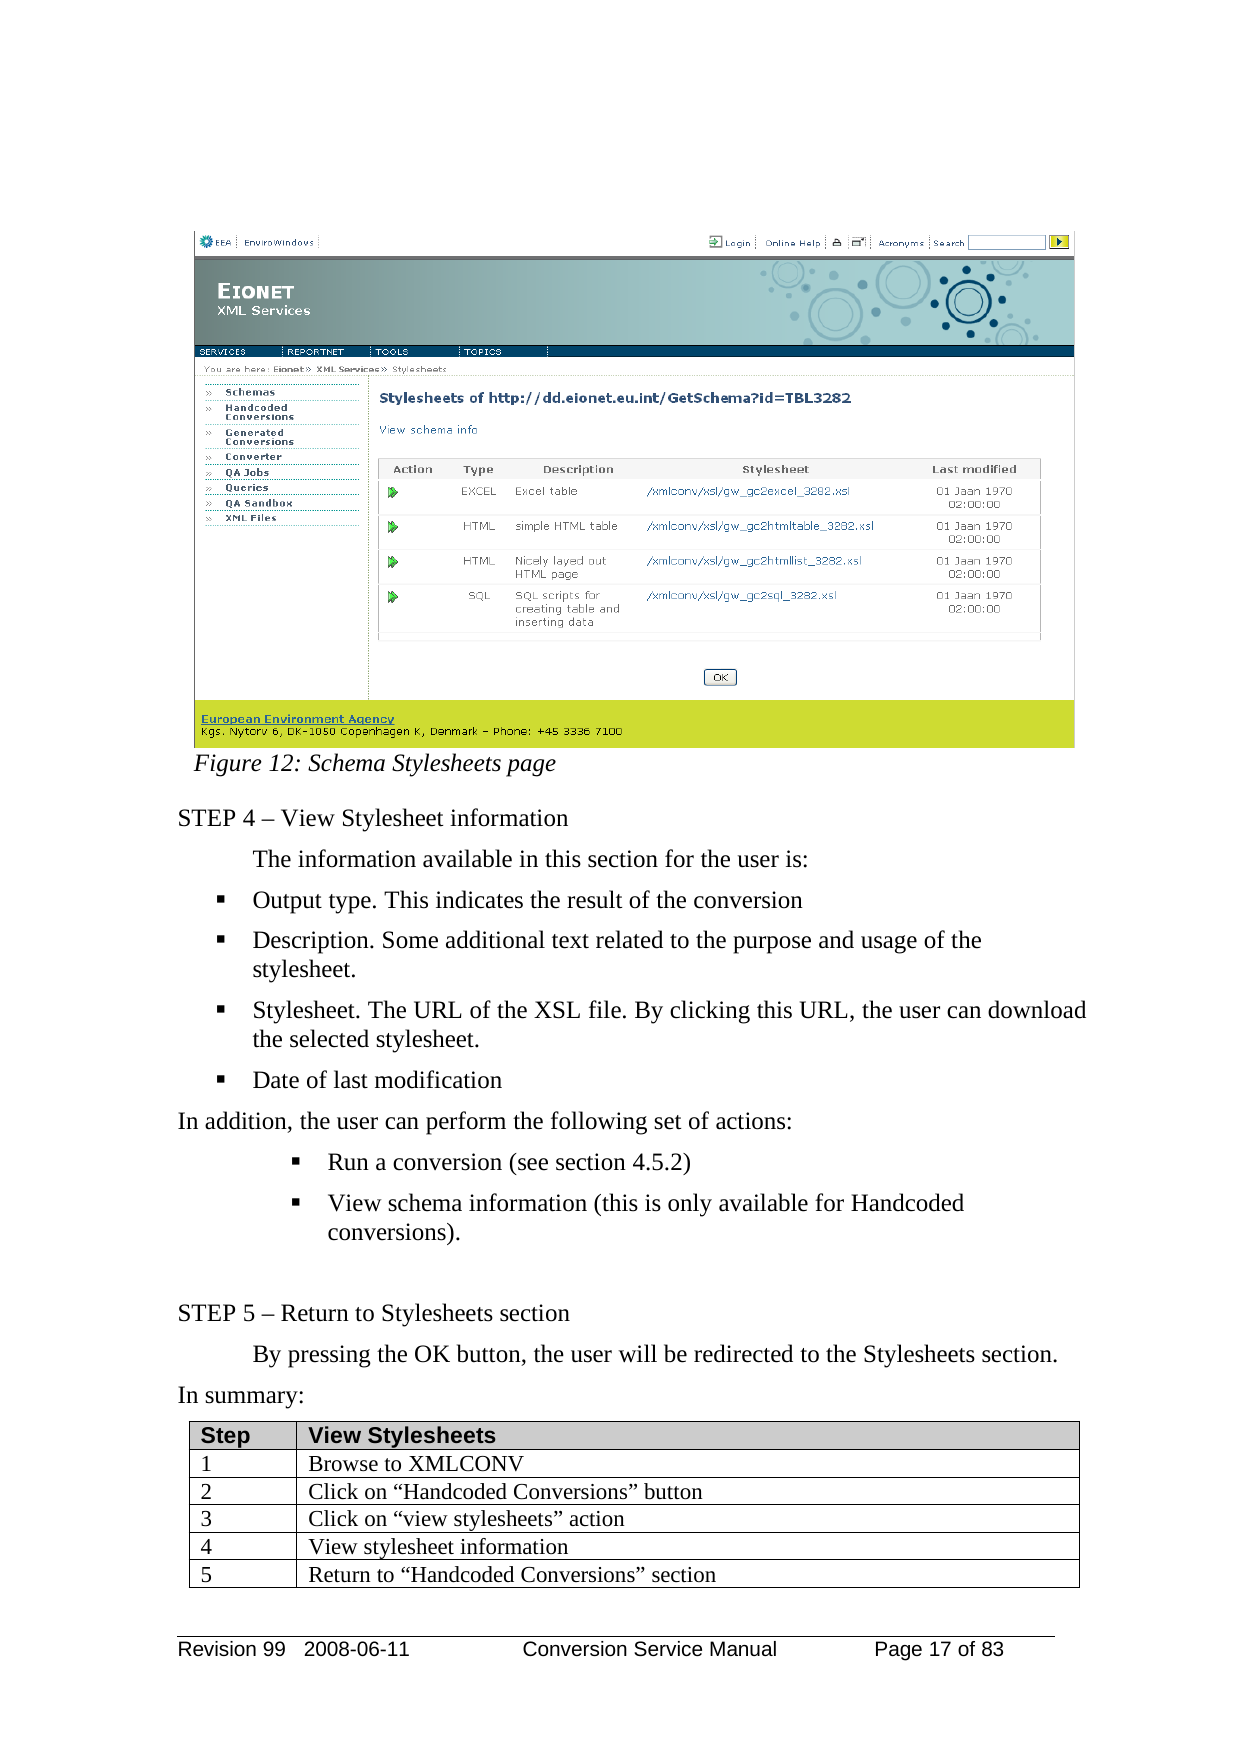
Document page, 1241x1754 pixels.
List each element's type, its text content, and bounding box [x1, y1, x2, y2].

list Date of last modification [215, 1065, 1092, 1094]
text In addition, the user can perform the following set of actions: [177, 1106, 1092, 1135]
text Figure 12: Schema Stylesheets page [194, 748, 1074, 776]
table_cell Click on “view stylesheets” action [297, 1505, 1079, 1532]
table_cell 5 [190, 1560, 296, 1587]
list Run a conversion (see section 4.5.2) [290, 1147, 1092, 1176]
table_cell 2 [190, 1478, 296, 1504]
text By pressing the OK button, the user will be redirected to the Stylesheets section. [177, 1339, 1092, 1368]
list View schema information (this is only available for Handcoded conversions). [290, 1188, 1092, 1246]
list Description. Some additional text related to the purpose and usage of the stylesheet. [215, 925, 1092, 983]
table_header View Stylesheets [297, 1422, 1079, 1449]
text In summary: [177, 1380, 1092, 1409]
table_cell Return to “Handcoded Conversions” section [297, 1560, 1079, 1587]
text The information available in this section for the user is: [177, 844, 1092, 873]
table_cell 3 [190, 1505, 296, 1532]
table_cell Browse to XMLCONV [297, 1450, 1079, 1477]
text Step 5 – Return to Stylesheets section [177, 1298, 1092, 1327]
table_cell Click on “Handcoded Conversions” button [297, 1478, 1079, 1504]
table_cell View stylesheet information [297, 1533, 1079, 1559]
list Stylesheet. The URL of the XSL file. By clicking this URL, the user can download the selected stylesheet. [215, 995, 1092, 1053]
text Step 4 – View Stylesheet information [177, 803, 1092, 832]
table_cell 1 [190, 1450, 296, 1477]
table_header Step [190, 1422, 296, 1449]
table_cell 4 [190, 1533, 296, 1559]
list Output type. This indicates the result of the conversion [215, 884, 1092, 913]
